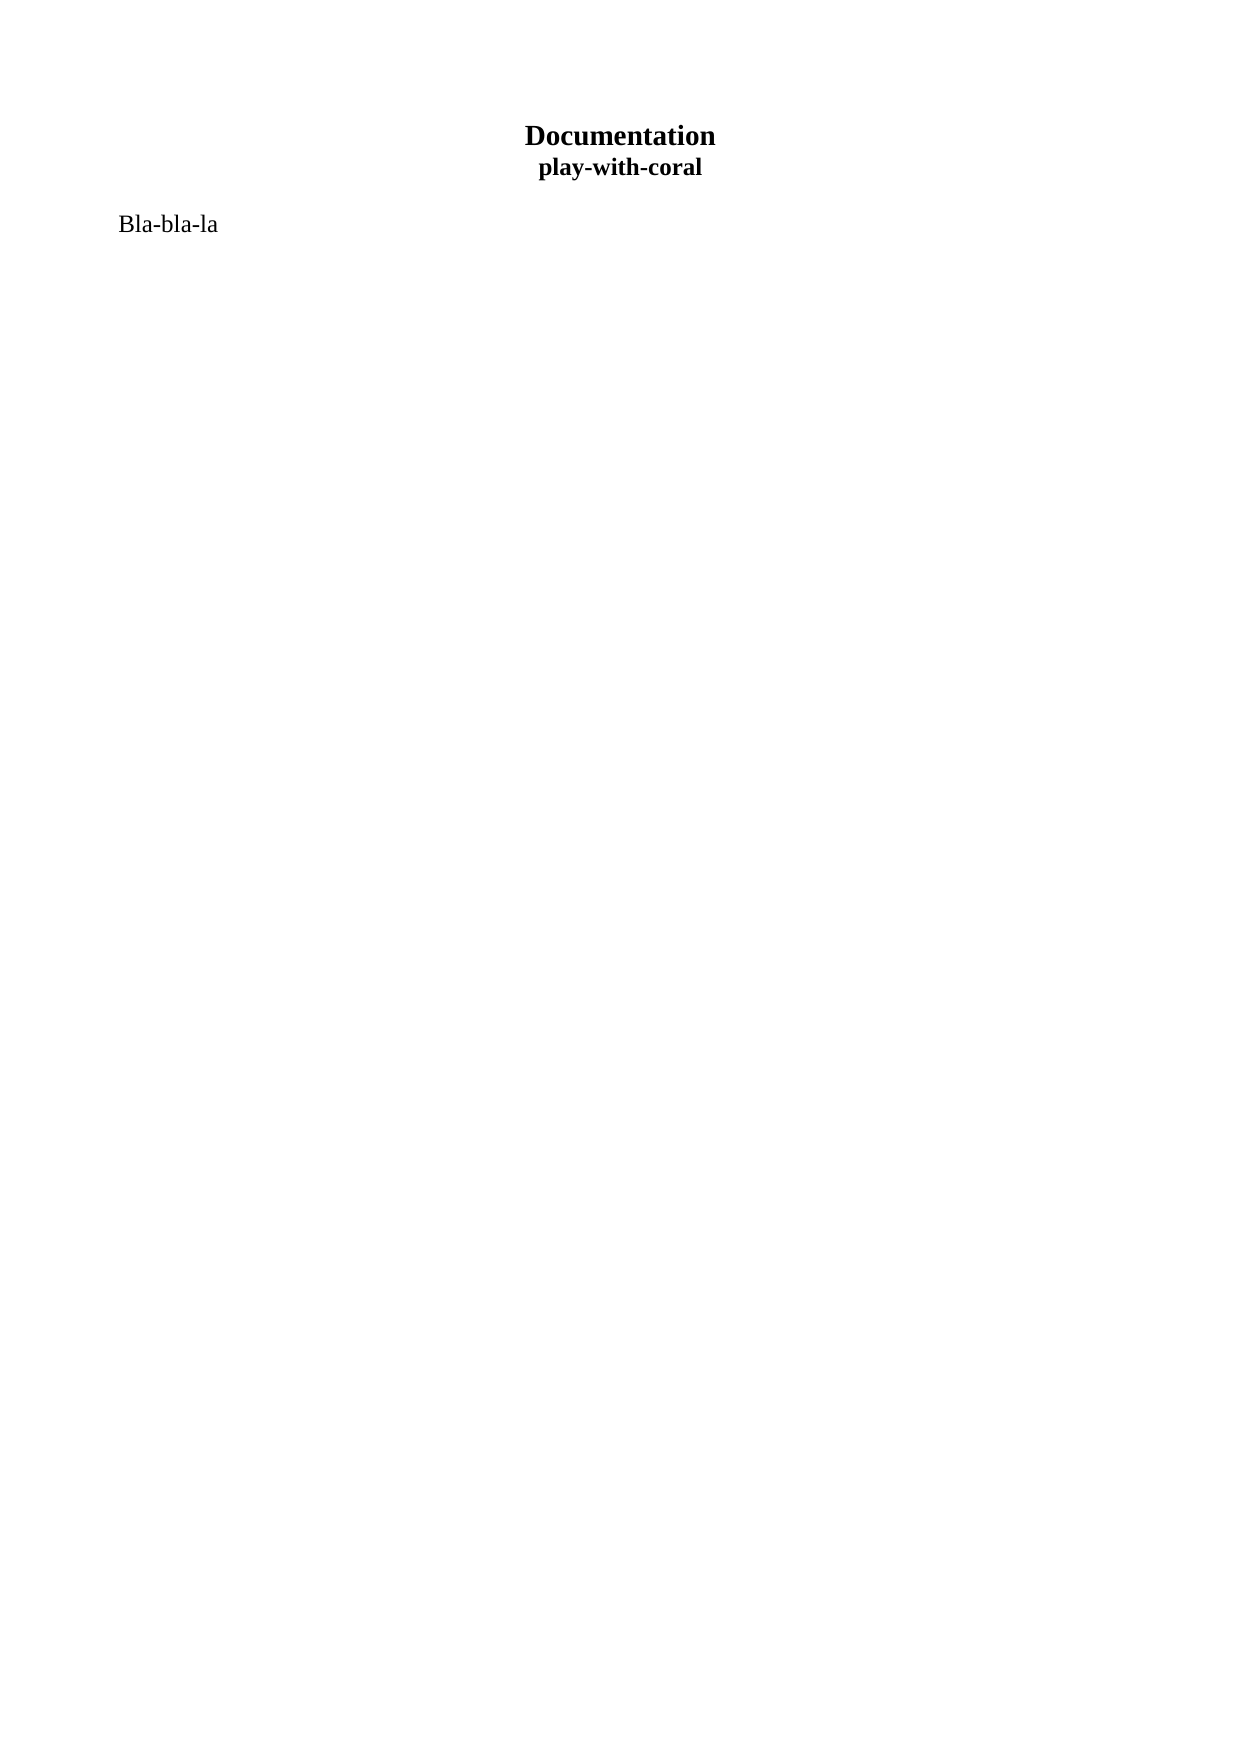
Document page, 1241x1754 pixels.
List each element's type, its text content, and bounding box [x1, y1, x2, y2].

text Bla-bla-la [118, 209, 1122, 238]
text play-with-coral [118, 152, 1122, 180]
text Documentation [118, 118, 1122, 152]
